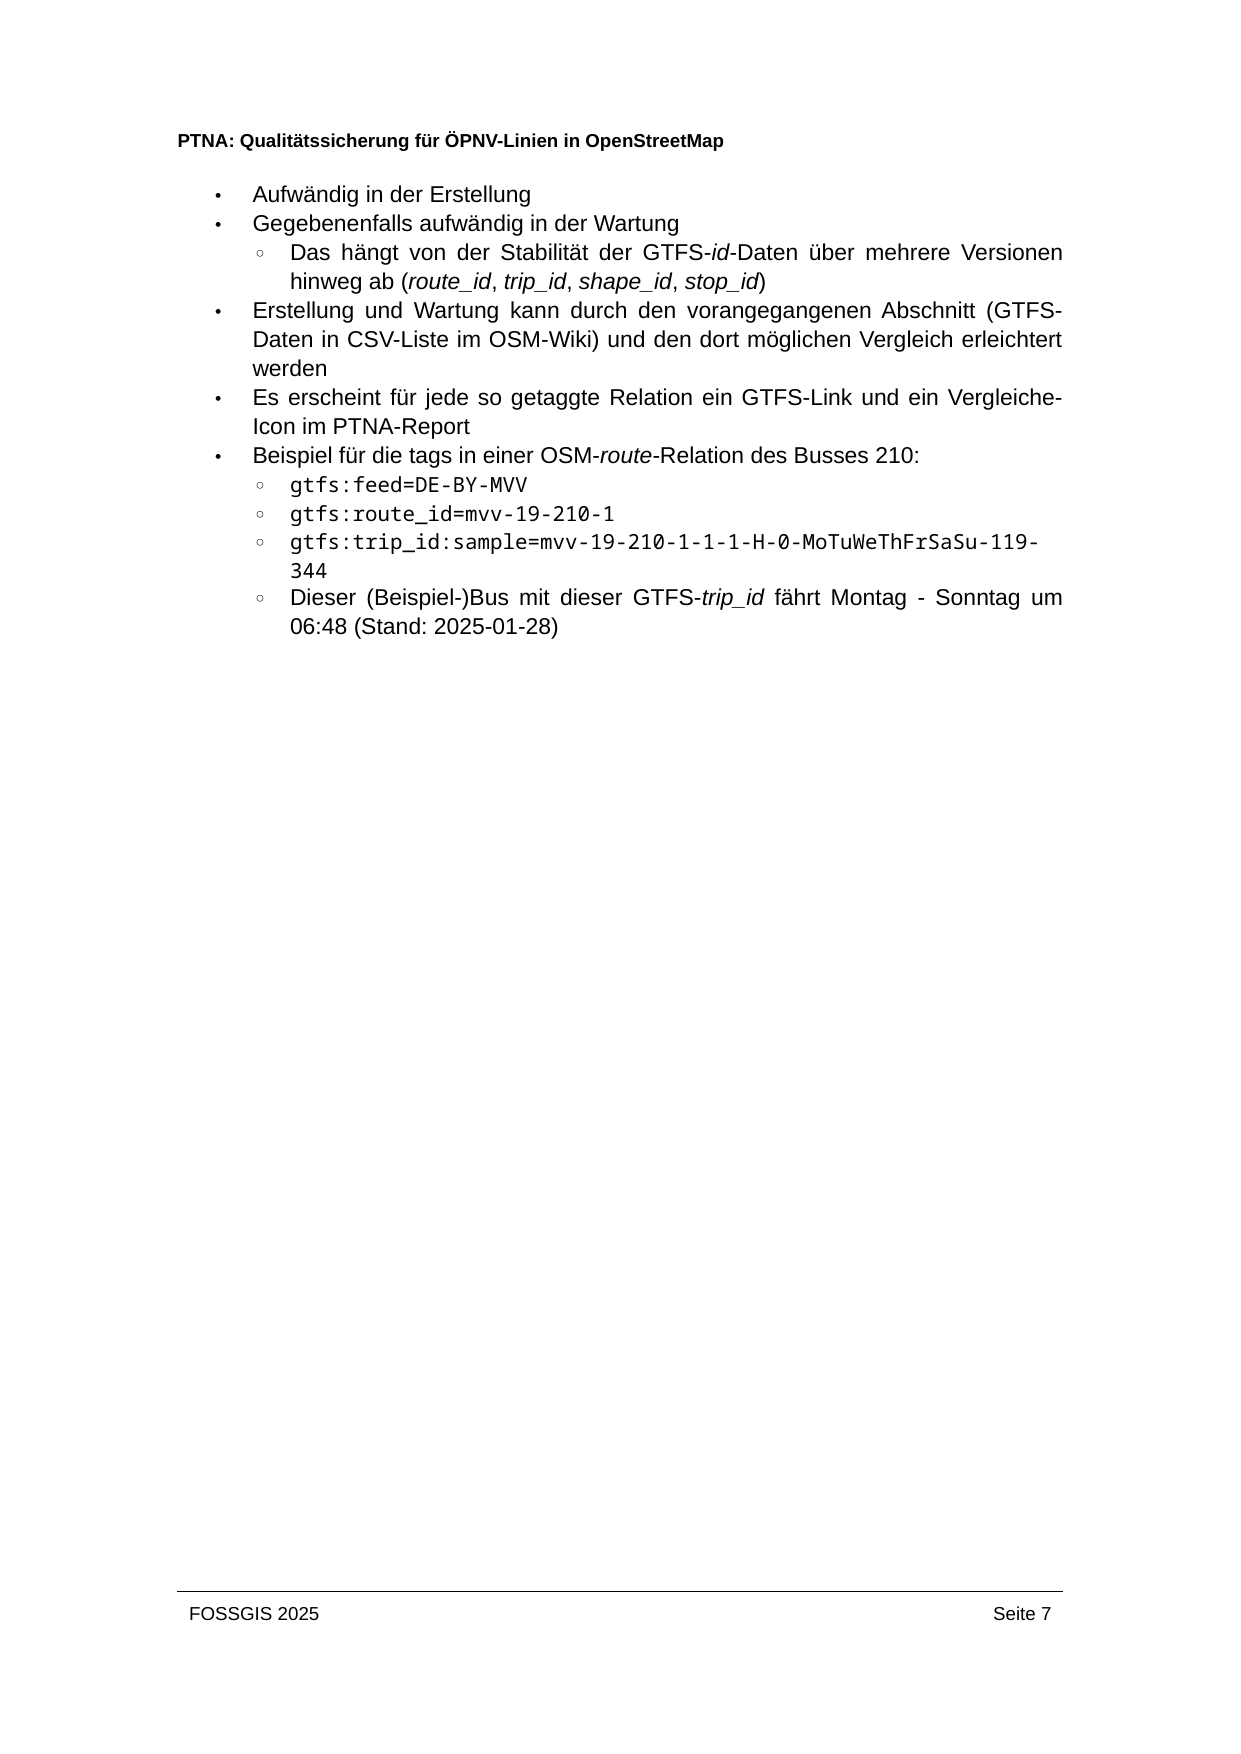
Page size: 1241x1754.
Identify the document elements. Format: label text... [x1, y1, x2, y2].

list gtfs:feed=DE-BY-MVV [252, 471, 1063, 499]
list Gegebenenfalls aufwändig in der Wartung [215, 210, 1063, 236]
list gtfs:trip_id:sample=mvv-19-210-1-1-1-H-0-MoTuWeThFrSaSu-119-344 [252, 527, 1063, 584]
list Aufwändig in der Erstellung [215, 181, 1063, 207]
list Dieser (Beispiel-)Bus mit dieser GTFS-trip_id fährt Montag - Sonntag um 06:48 (Stand: 2025-01-28) [252, 584, 1063, 639]
list Das hängt von der Stabilität der GTFS-id-Daten über mehrere Versionen hinweg ab (route_id, trip_id, shape_id, stop_id) [252, 239, 1063, 294]
list gtfs:route_id=mvv-19-210-1 [252, 499, 1063, 527]
list Es erscheint für jede so getaggte Relation ein GTFS-Link und ein Vergleiche-Icon im PTNA-Report [215, 384, 1063, 439]
list Beispiel für die tags in einer OSM-route-Relation des Busses 210: [215, 442, 1063, 468]
list Erstellung und Wartung kann durch den vorangegangenen Abschnitt (GTFS-Daten in CSV-Liste im OSM-Wiki) und den dort möglichen Vergleich erleichtert werden [215, 297, 1063, 381]
